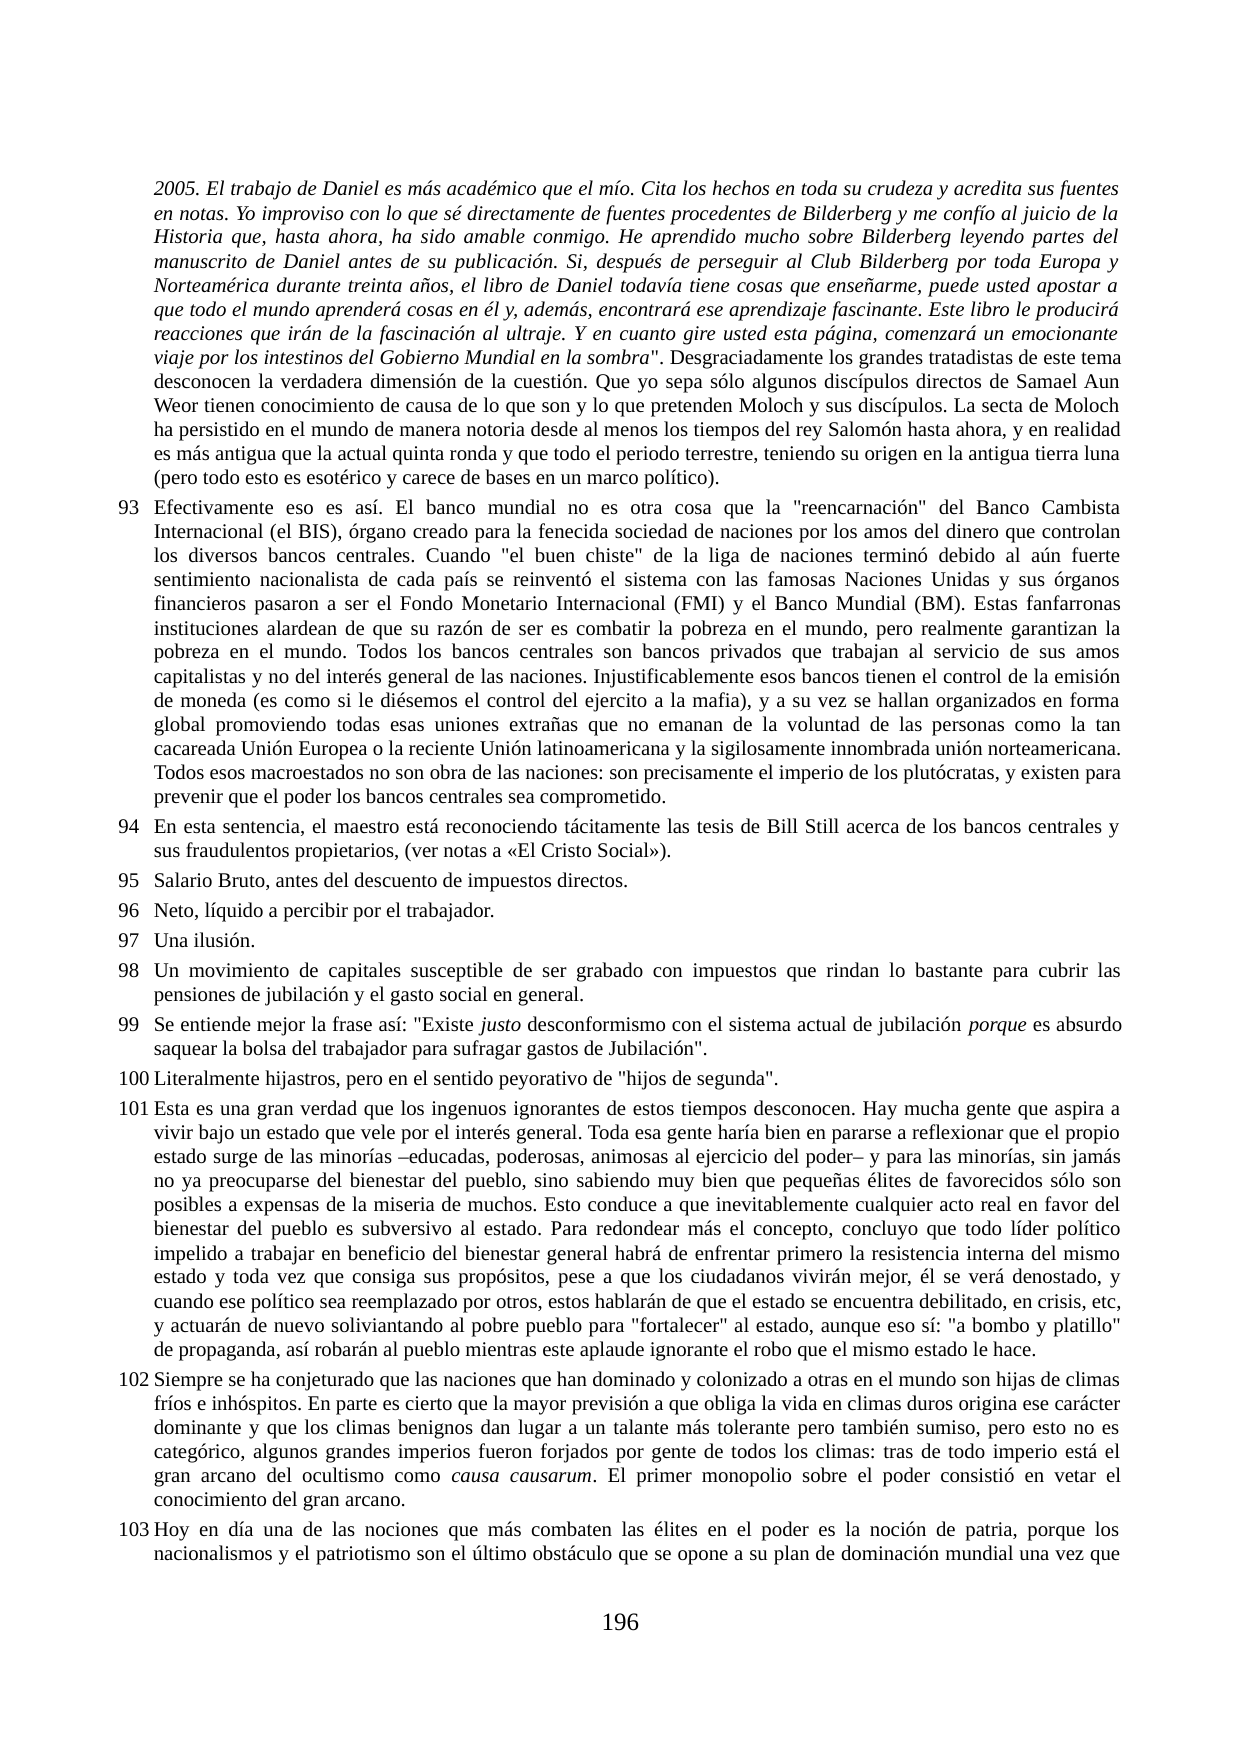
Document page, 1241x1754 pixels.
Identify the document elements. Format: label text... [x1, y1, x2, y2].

text Hoy en día una de las nociones que más combaten las élites en el poder es la noción de patria, porque los nacionalismos y el patriotismo son el último obstáculo que se opone a su plan de dominación mundial una vez que [118, 1517, 1122, 1565]
text Esta es una gran verdad que los ingenuos ignorantes de estos tiempos desconocen. Hay mucha gente que aspira a vivir bajo un estado que vele por el interés general. Toda esa gente haría bien en pararse a reflexionar que el propio estado surge de las minorías –educadas, poderosas, animosas al ejercicio del poder– y para las minorías, sin jamás no ya preocuparse del bienestar del pueblo, sino sabiendo muy bien que pequeñas élites de favorecidos sólo son posibles a expensas de la miseria de muchos. Esto conduce a que inevitablemente cualquier acto real en favor del bienestar del pueblo es subversivo al estado. Para redondear más el concepto, concluyo que todo líder político impelido a trabajar en beneficio del bienestar general habrá de enfrentar primero la resistencia interna del mismo estado y toda vez que consiga sus propósitos, pese a que los ciudadanos vivirán mejor, él se verá denostado, y cuando ese político sea reemplazado por otros, estos hablarán de que el estado se encuentra debilitado, en crisis, etc, y actuarán de nuevo soliviantando al pobre pueblo para "fortalecer" al estado, aunque eso sí: "a bombo y platillo" de propaganda, así robarán al pueblo mientras este aplaude ignorante el robo que el mismo estado le hace. [118, 1096, 1122, 1361]
text Se entiende mejor la frase así: "Existe justo desconformismo con el sistema actual de jubilación porque es absurdo saquear la bolsa del trabajador para sufragar gastos de Jubilación". [118, 1012, 1122, 1060]
text En esta sentencia, el maestro está reconociendo tácitamente las tesis de Bill Still acerca de los bancos centrales y sus fraudulentos propietarios, (ver notas a «El Cristo Social»). [118, 814, 1122, 862]
text Siempre se ha conjeturado que las naciones que han dominado y colonizado a otras en el mundo son hijas de climas fríos e inhóspitos. En parte es cierto que la mayor previsión a que obliga la vida en climas duros origina ese carácter dominante y que los climas benignos dan lugar a un talante más tolerante pero también sumiso, pero esto no es categórico, algunos grandes imperios fueron forjados por gente de todos los climas: tras de todo imperio está el gran arcano del ocultismo como causa causarum. El primer monopolio sobre el poder consistió en vetar el conocimiento del gran arcano. [118, 1367, 1122, 1511]
text 2005. El trabajo de Daniel es más académico que el mío. Cita los hechos en toda su crudeza y acredita sus fuentes en notas. Yo improviso con lo que sé directamente de fuentes procedentes de Bilderberg y me confío al juicio de la Historia que, hasta ahora, ha sido amable conmigo. He aprendido mucho sobre Bilderberg leyendo partes del manuscrito de Daniel antes de su publicación. Si, después de perseguir al Club Bilderberg por toda Europa y Norteamérica durante treinta años, el libro de Daniel todavía tiene cosas que enseñarme, puede usted apostar a que todo el mundo aprenderá cosas en él y, además, encontrará ese aprendizaje fascinante. Este libro le producirá reacciones que irán de la fascinación al ultraje. Y en cuanto gire usted esta página, comenzará un emocionante viaje por los intestinos del Gobierno Mundial en la sombra". Desgraciadamente los grandes tratadistas de este tema desconocen la verdadera dimensión de la cuestión. Que yo sepa sólo algunos discípulos directos de Samael Aun Weor tienen conocimiento de causa de lo que son y lo que pretenden Moloch y sus discípulos. La secta de Moloch ha persistido en el mundo de manera notoria desde al menos los tiempos del rey Salomón hasta ahora, y en realidad es más antigua que la actual quinta ronda y que todo el periodo terrestre, teniendo su origen en la antigua tierra luna (pero todo esto es esotérico y carece de bases en un marco político). [118, 176, 1122, 489]
text Un movimiento de capitales susceptible de ser grabado con impuestos que rindan lo bastante para cubrir las pensiones de jubilación y el gasto social en general. [118, 958, 1122, 1006]
text Literalmente hijastros, pero en el sentido peyorativo de "hijos de segunda". [118, 1066, 1122, 1090]
text Efectivamente eso es así. El banco mundial no es otra cosa que la "reencarnación" del Banco Cambista Internacional (el BIS), órgano creado para la fenecida sociedad de naciones por los amos del dinero que controlan los diversos bancos centrales. Cuando "el buen chiste" de la liga de naciones terminó debido al aún fuerte sentimiento nacionalista de cada país se reinventó el sistema con las famosas Naciones Unidas y sus órganos financieros pasaron a ser el Fondo Monetario Internacional (FMI) y el Banco Mundial (BM). Estas fanfarronas instituciones alardean de que su razón de ser es combatir la pobreza en el mundo, pero realmente garantizan la pobreza en el mundo. Todos los bancos centrales son bancos privados que trabajan al servicio de sus amos capitalistas y no del interés general de las naciones. Injustificablemente esos bancos tienen el control de la emisión de moneda (es como si le diésemos el control del ejercito a la mafia), y a su vez se hallan organizados en forma global promoviendo todas esas uniones extrañas que no emanan de la voluntad de las personas como la tan cacareada Unión Europea o la reciente Unión latinoamericana y la sigilosamente innombrada unión norteamericana. Todos esos macroestados no son obra de las naciones: son precisamente el imperio de los plutócratas, y existen para prevenir que el poder los bancos centrales sea comprometido. [118, 495, 1122, 808]
text Una ilusión. [118, 928, 1122, 952]
text Neto, líquido a percibir por el trabajador. [118, 898, 1122, 922]
text Salario Bruto, antes del descuento de impuestos directos. [118, 868, 1122, 892]
